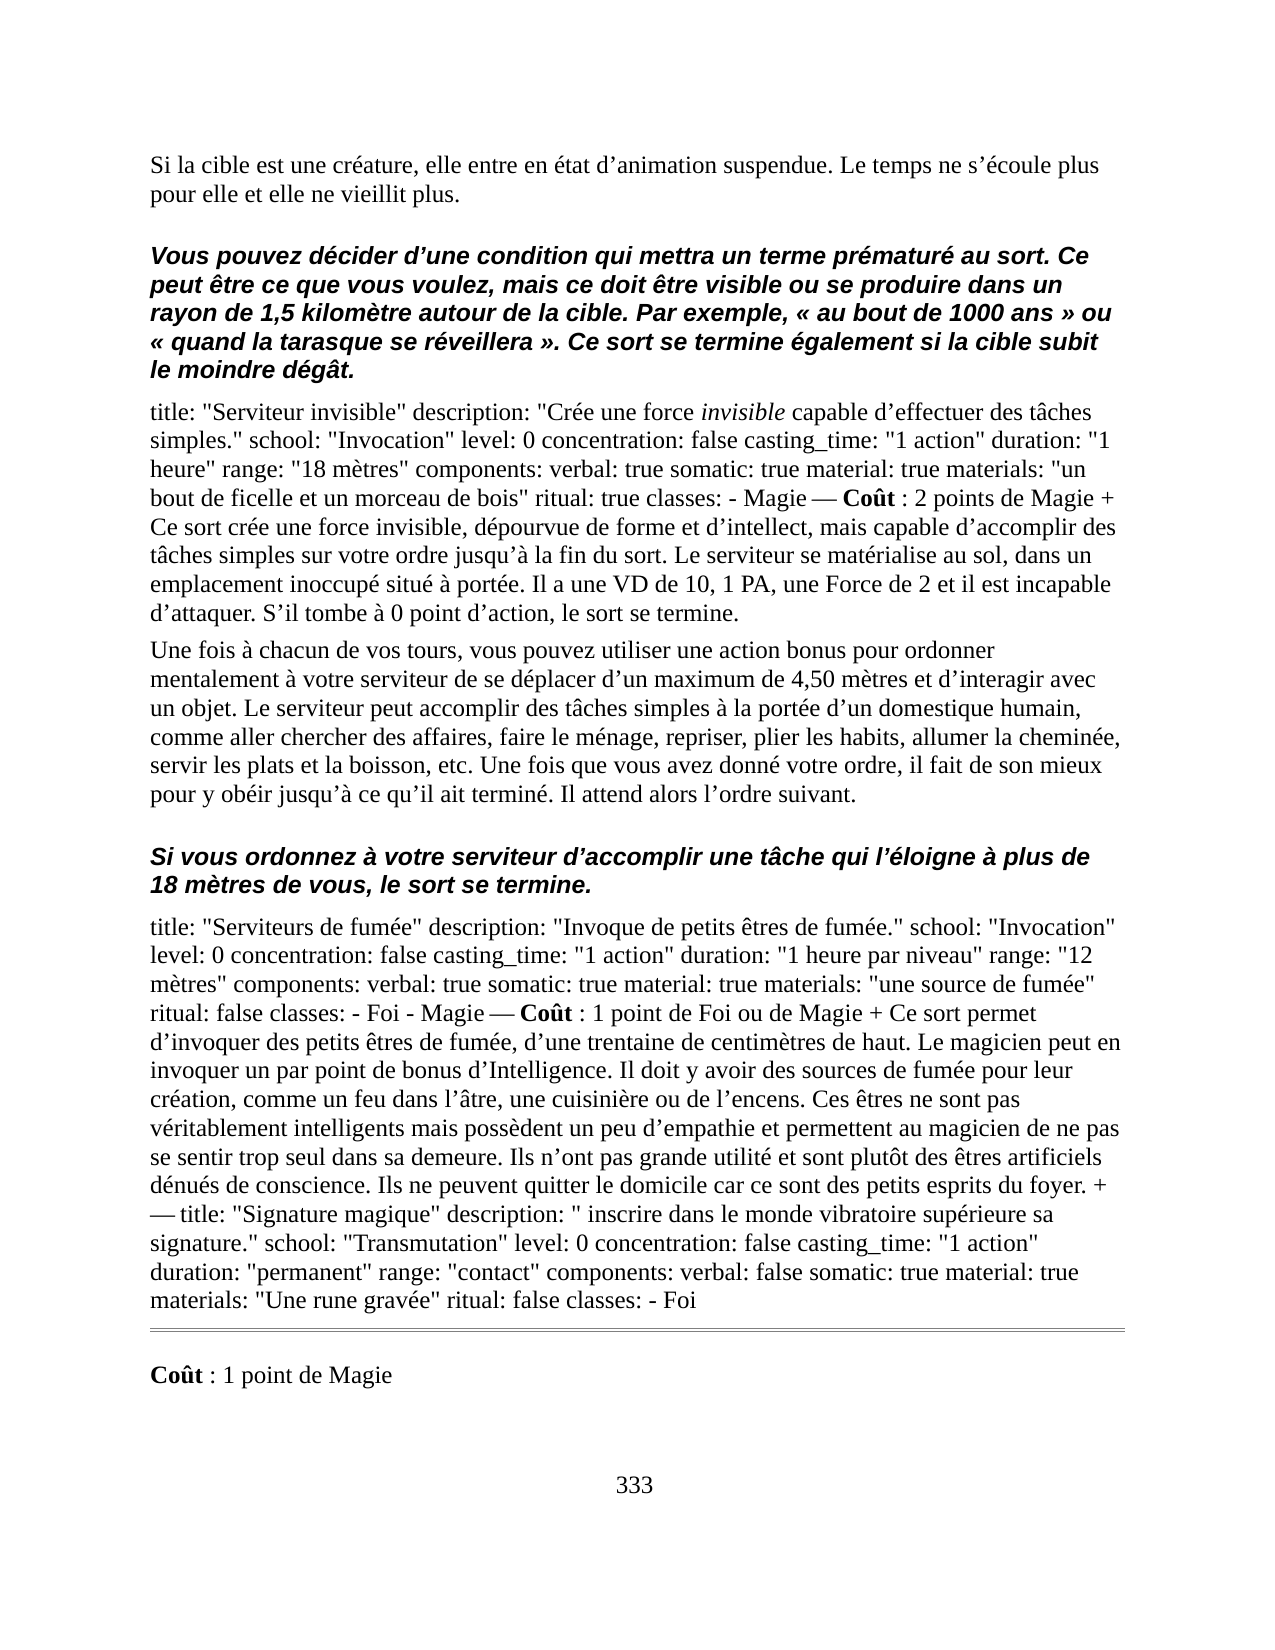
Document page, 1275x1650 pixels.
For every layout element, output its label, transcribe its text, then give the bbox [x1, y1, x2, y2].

text Si la cible est une créature, elle entre en état d’animation suspendue. Le temps ne s’écoule plus pour elle et elle ne vieillit plus. [150, 150, 1125, 207]
text title: "Serviteurs de fumée" description: "Invoque de petits êtres de fumée." school: "Invocation" level: 0 concentration: false casting_time: "1 action" duration: "1 heure par niveau" range: "12 mètres" components: verbal: true somatic: true material: true materials: "une source de fumée" ritual: false classes: - Foi - Magie — Coût : 1 point de Foi ou de Magie + Ce sort permet d’invoquer des petits êtres de fumée, d’une trentaine de centimètres de haut. Le magicien peut en invoquer un par point de bonus d’Intelligence. Il doit y avoir des sources de fumée pour leur création, comme un feu dans l’âtre, une cuisinière ou de l’encens. Ces êtres ne sont pas véritablement intelligents mais possèdent un peu d’empathie et permettent au magicien de ne pas se sentir trop seul dans sa demeure. Ils n’ont pas grande utilité et sont plutôt des êtres artificiels dénués de conscience. Ils ne peuvent quitter le domicile car ce sont des petits esprits du foyer. + — title: "Signature magique" description: " inscrire dans le monde vibratoire supérieure sa signature." school: "Transmutation" level: 0 concentration: false casting_time: "1 action" duration: "permanent" range: "contact" components: verbal: false somatic: true material: true materials: "Une rune gravée" ritual: false classes: - Foi [150, 912, 1125, 1314]
text Coût : 1 point de Magie [150, 1360, 1125, 1389]
subtitle Vous pouvez décider d’une condition qui mettra un terme prématuré au sort. Ce peut être ce que vous voulez, mais ce doit être visible ou se produire dans un rayon de 1,5 kilomètre autour de la cible. Par exemple, « au bout de 1000 ans » ou « quand la tarasque se réveillera ». Ce sort se termine également si la cible subit le moindre dégât. [150, 241, 1125, 384]
text title: "Serviteur invisible" description: "Crée une force invisible capable d’effectuer des tâches simples." school: "Invocation" level: 0 concentration: false casting_time: "1 action" duration: "1 heure" range: "18 mètres" components: verbal: true somatic: true material: true materials: "un bout de ficelle et un morceau de bois" ritual: true classes: - Magie — Coût : 2 points de Magie + Ce sort crée une force invisible, dépourvue de forme et d’intellect, mais capable d’accomplir des tâches simples sur votre ordre jusqu’à la fin du sort. Le serviteur se matérialise au sol, dans un emplacement inoccupé situé à portée. Il a une VD de 10, 1 PA, une Force de 2 et il est incapable d’attaquer. S’il tombe à 0 point d’action, le sort se termine. [150, 397, 1125, 627]
subtitle Si vous ordonnez à votre serviteur d’accomplir une tâche qui l’éloigne à plus de 18 mètres de vous, le sort se termine. [150, 842, 1125, 899]
text Une fois à chacun de vos tours, vous pouvez utiliser une action bonus pour ordonner mentalement à votre serviteur de se déplacer d’un maximum de 4,50 mètres et d’interagir avec un objet. Le serviteur peut accomplir des tâches simples à la portée d’un domestique humain, comme aller chercher des affaires, faire le ménage, repriser, plier les habits, allumer la cheminée, servir les plats et la boisson, etc. Une fois que vous avez donné votre ordre, il fait de son mieux pour y obéir jusqu’à ce qu’il ait terminé. Il attend alors l’ordre suivant. [150, 636, 1125, 808]
